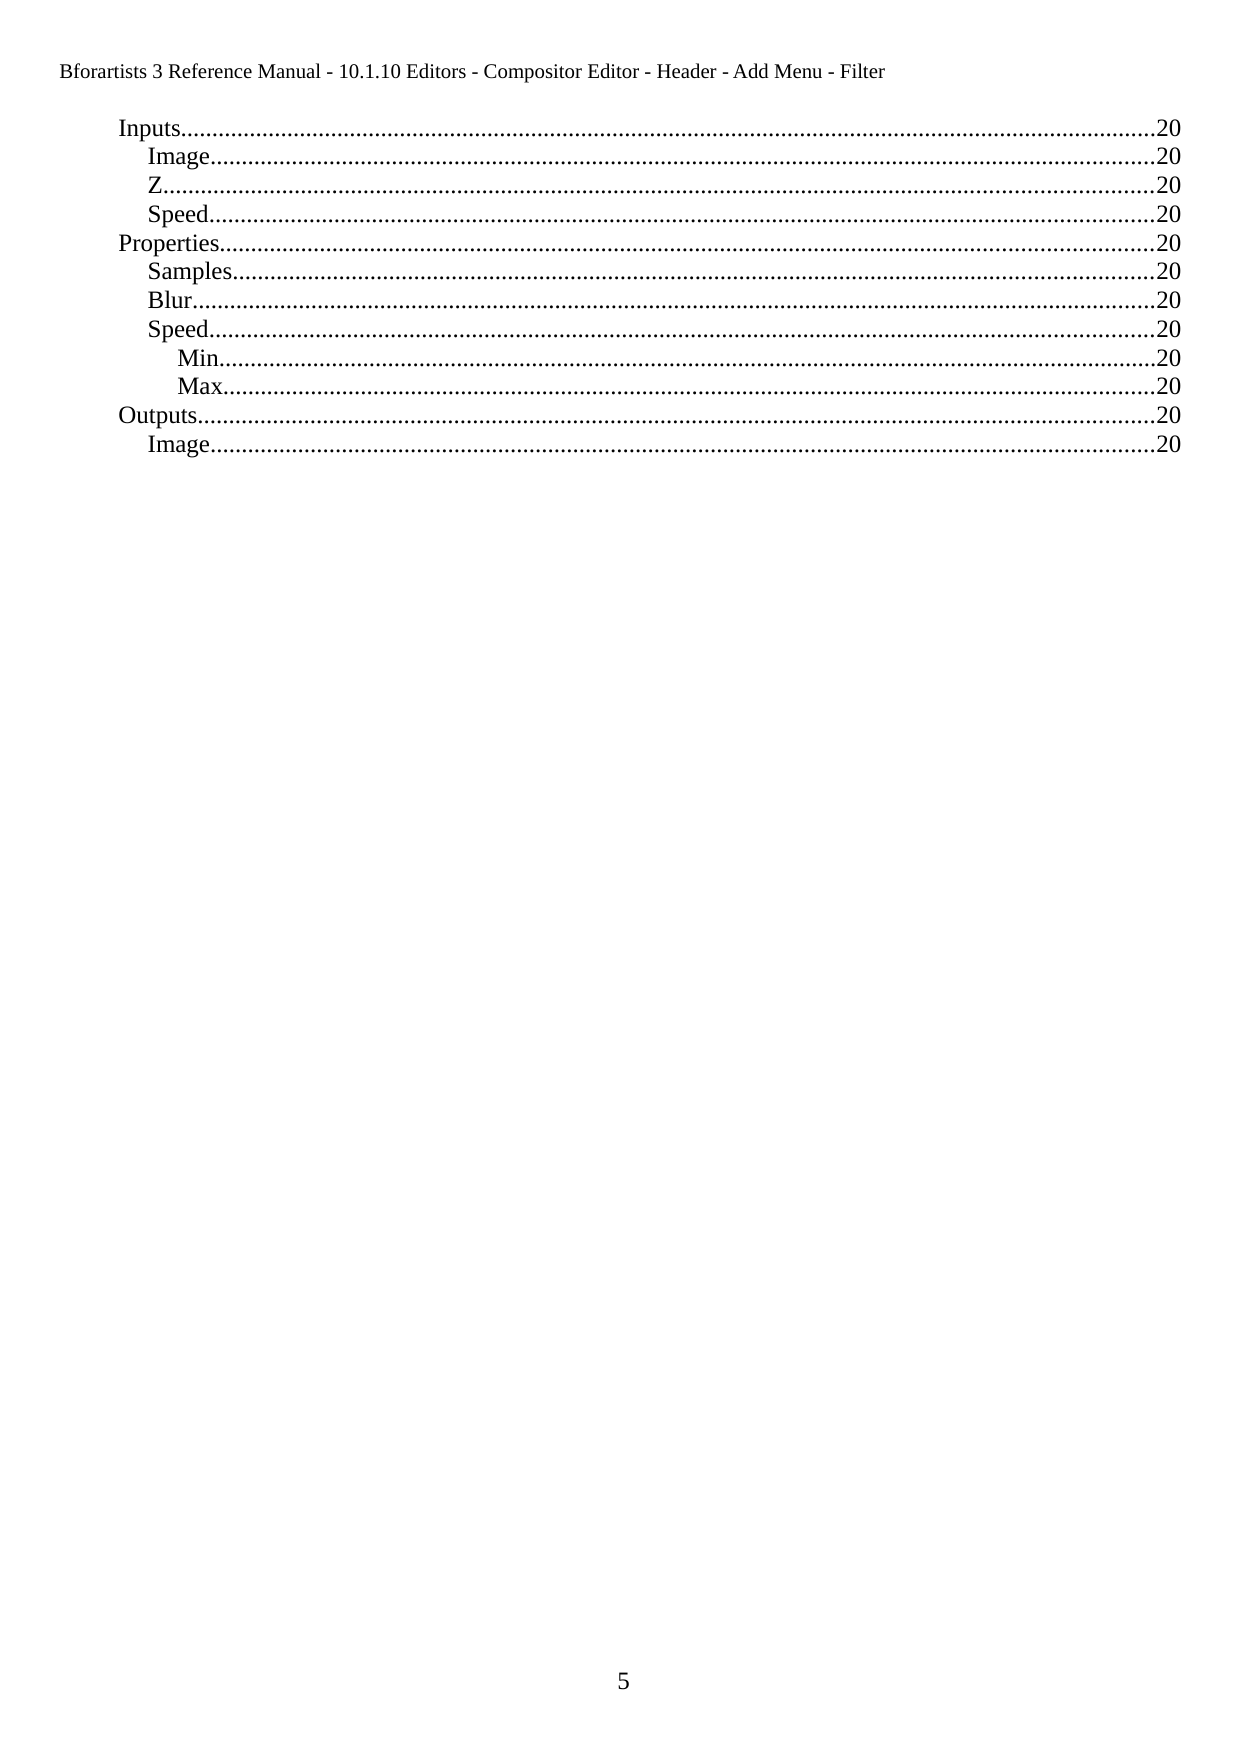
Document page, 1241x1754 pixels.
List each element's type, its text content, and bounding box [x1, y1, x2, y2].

text Inputs 20 [118, 113, 1181, 141]
text Z 20 [147, 170, 1181, 199]
text Min 20 [177, 343, 1181, 371]
text Speed 20 [147, 199, 1181, 228]
text Max 20 [177, 371, 1181, 400]
text Properties 20 [118, 228, 1181, 256]
text Speed 20 [147, 314, 1181, 343]
text Outputs 20 [118, 400, 1181, 429]
text Image 20 [147, 141, 1181, 170]
text Blur 20 [147, 285, 1181, 314]
text Samples 20 [147, 256, 1181, 285]
text Image 20 [147, 429, 1181, 458]
